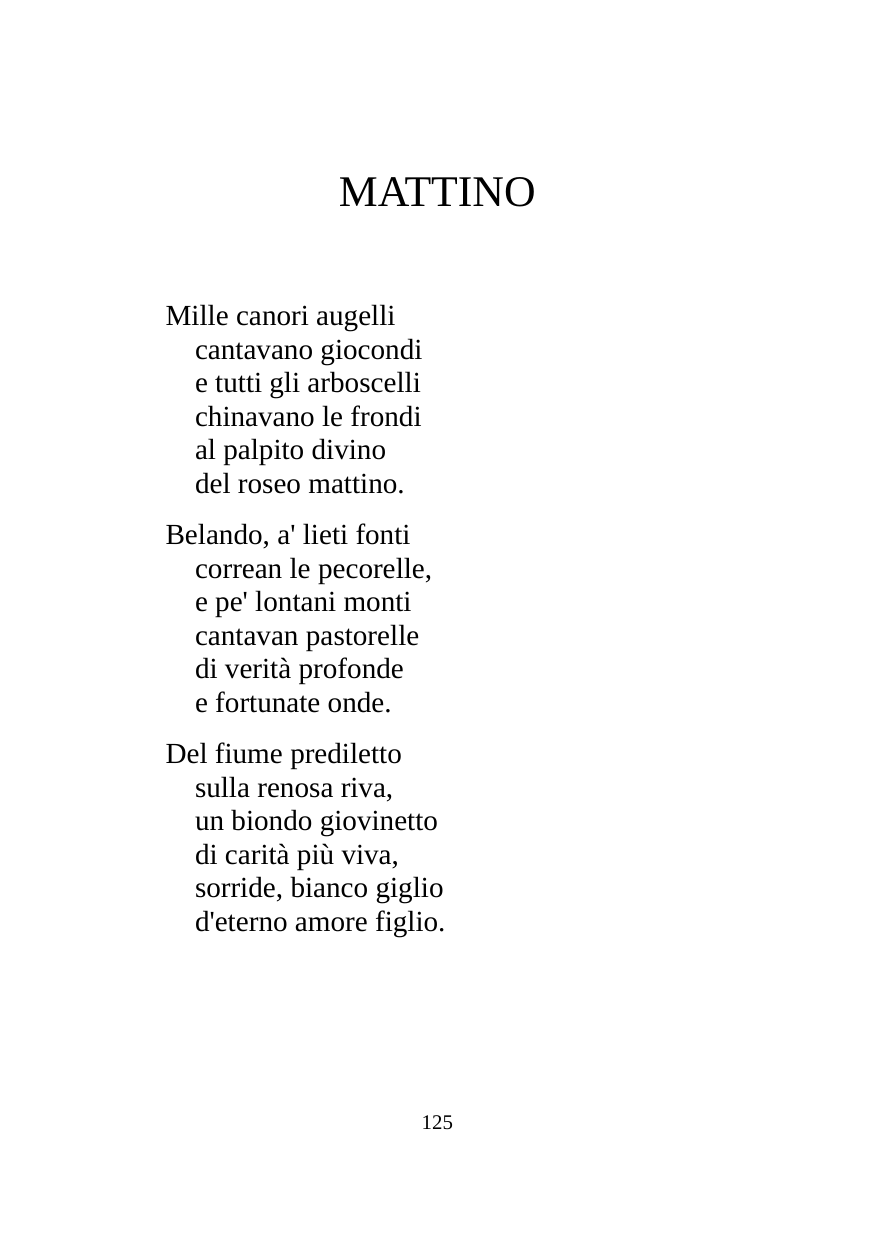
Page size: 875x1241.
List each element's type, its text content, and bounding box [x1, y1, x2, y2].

subtitle MATTINO [106, 165, 768, 216]
text Belando, a' lieti fonti correan le pecorelle, e pe' lontani monti cantavan pastorelle di verità profonde e fortunate onde. [165, 517, 768, 718]
text Mille canori augelli cantavano giocondi e tutti gli arboscelli chinavano le frondi al palpito divino del roseo mattino. [165, 298, 768, 499]
text Del fiume prediletto sulla renosa riva, un biondo giovinetto di carità più viva, sorride, bianco giglio d'eterno amore figlio. [165, 736, 768, 937]
